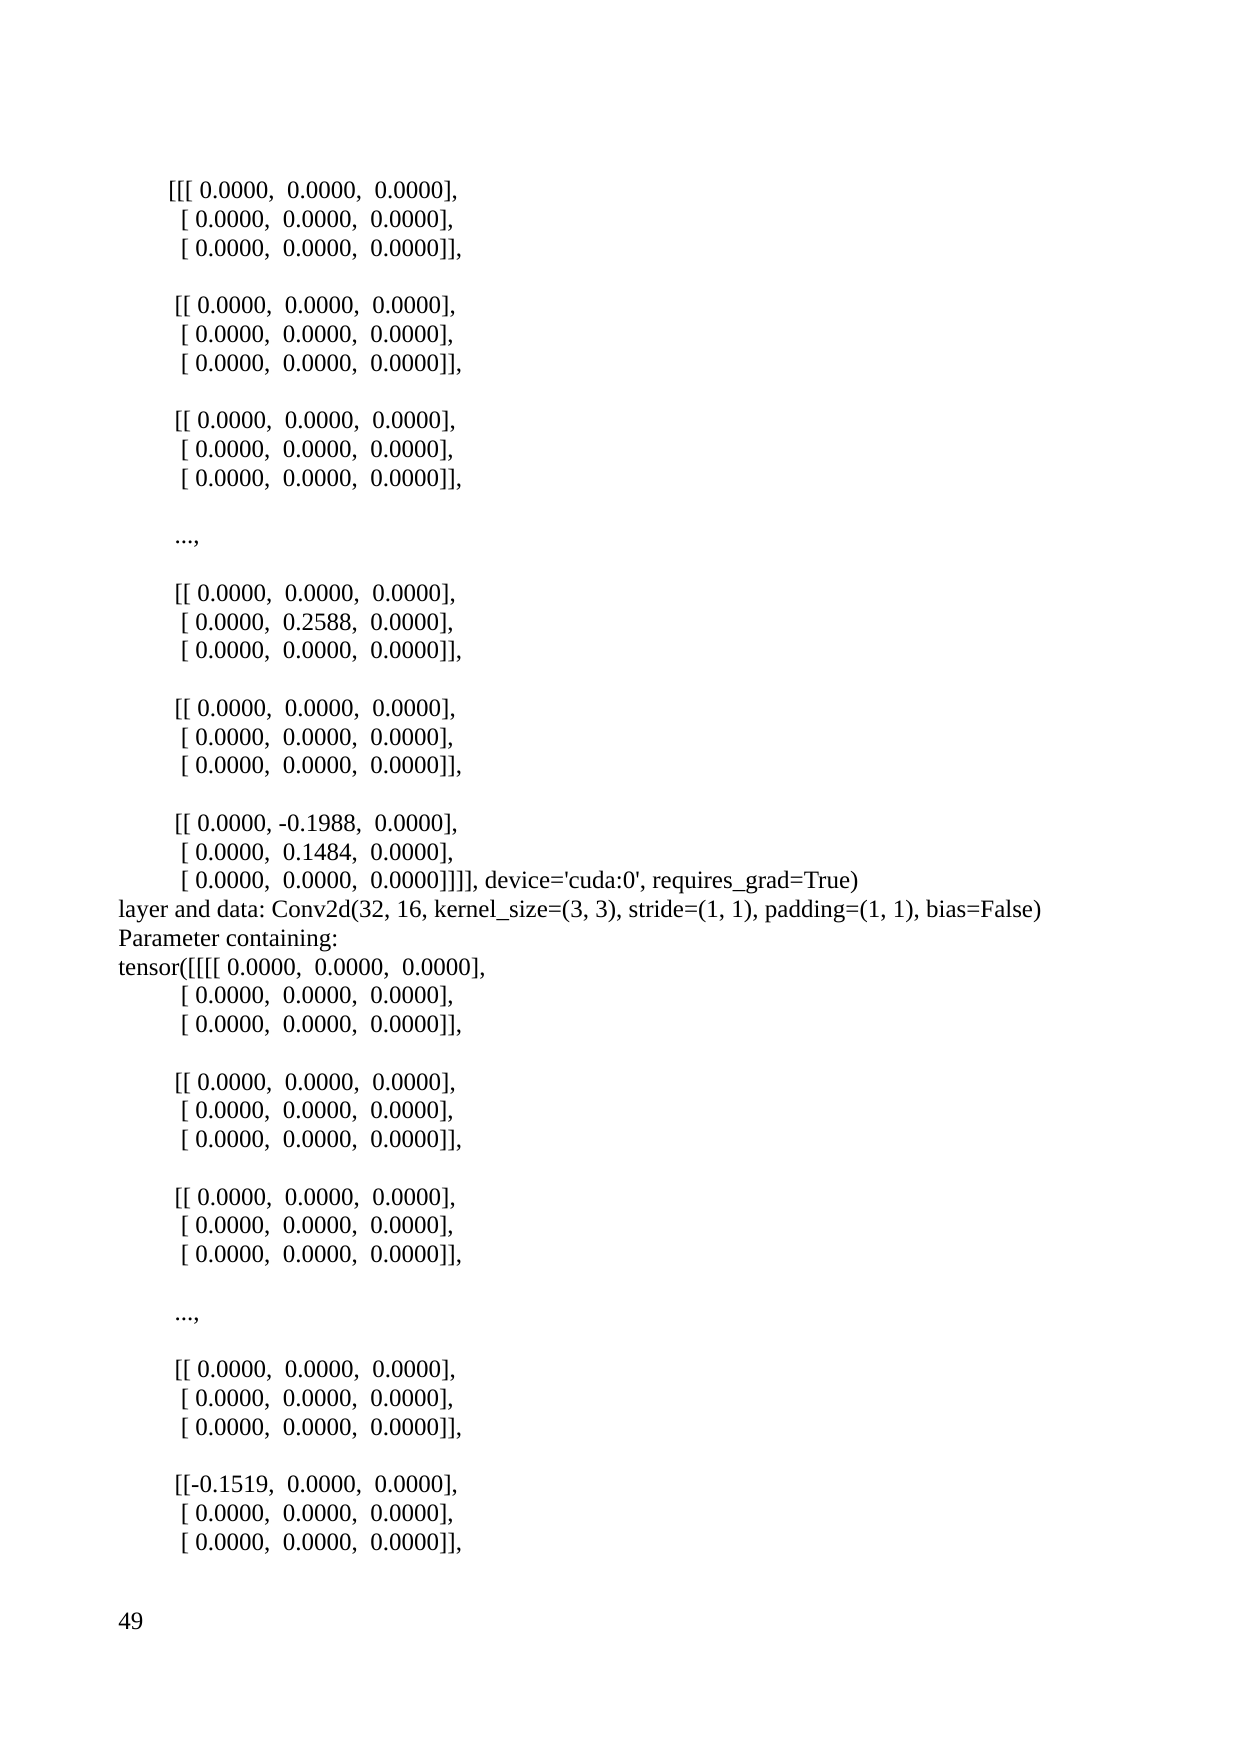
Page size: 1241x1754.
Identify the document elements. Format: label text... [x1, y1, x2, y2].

text [ 0.0000, 0.0000, 0.0000]], [118, 1412, 1122, 1441]
text [ 0.0000, 0.0000, 0.0000]], [118, 636, 1122, 664]
text [ 0.0000, 0.0000, 0.0000]], [118, 1124, 1122, 1153]
text [ 0.0000, 0.2588, 0.0000], [118, 607, 1122, 636]
text [ 0.0000, 0.0000, 0.0000], [118, 434, 1122, 463]
text [[ 0.0000, 0.0000, 0.0000], [118, 693, 1122, 722]
text [[ 0.0000, 0.0000, 0.0000], [118, 1354, 1122, 1383]
text [ 0.0000, 0.0000, 0.0000]], [118, 348, 1122, 377]
text [ 0.0000, 0.0000, 0.0000]], [118, 463, 1122, 492]
text ..., [118, 1297, 1122, 1326]
text [ 0.0000, 0.0000, 0.0000]]]], device='cuda:0', requires_grad=True) [118, 866, 1122, 894]
text [ 0.0000, 0.0000, 0.0000], [118, 1096, 1122, 1124]
text [ 0.0000, 0.0000, 0.0000]], [118, 1009, 1122, 1038]
text [[ 0.0000, 0.0000, 0.0000], [118, 291, 1122, 319]
text [ 0.0000, 0.0000, 0.0000]], [118, 233, 1122, 262]
text [ 0.0000, 0.0000, 0.0000]], [118, 1527, 1122, 1556]
text [[ 0.0000, 0.0000, 0.0000], [118, 578, 1122, 607]
text [ 0.0000, 0.0000, 0.0000], [118, 1383, 1122, 1412]
text [ 0.0000, 0.0000, 0.0000], [118, 722, 1122, 751]
text [[ 0.0000, 0.0000, 0.0000], [118, 406, 1122, 434]
text [[-0.1519, 0.0000, 0.0000], [118, 1469, 1122, 1498]
text [[ 0.0000, 0.0000, 0.0000], [118, 1067, 1122, 1096]
text [ 0.0000, 0.0000, 0.0000], [118, 1498, 1122, 1527]
text [ 0.0000, 0.0000, 0.0000], [118, 204, 1122, 233]
text [ 0.0000, 0.0000, 0.0000], [118, 981, 1122, 1009]
text layer and data: Conv2d(32, 16, kernel_size=(3, 3), stride=(1, 1), padding=(1, 1), bias=False) [118, 894, 1122, 923]
text [[ 0.0000, 0.0000, 0.0000], [118, 1182, 1122, 1211]
text [[[ 0.0000, 0.0000, 0.0000], [118, 176, 1122, 204]
text Parameter containing: [118, 923, 1122, 952]
text [ 0.0000, 0.0000, 0.0000]], [118, 1239, 1122, 1268]
text [ 0.0000, 0.0000, 0.0000], [118, 1211, 1122, 1239]
text [ 0.0000, 0.1484, 0.0000], [118, 837, 1122, 866]
text [ 0.0000, 0.0000, 0.0000]], [118, 751, 1122, 779]
text [[ 0.0000, -0.1988, 0.0000], [118, 808, 1122, 837]
text tensor([[[[ 0.0000, 0.0000, 0.0000], [118, 952, 1122, 981]
text [ 0.0000, 0.0000, 0.0000], [118, 319, 1122, 348]
text ..., [118, 521, 1122, 549]
